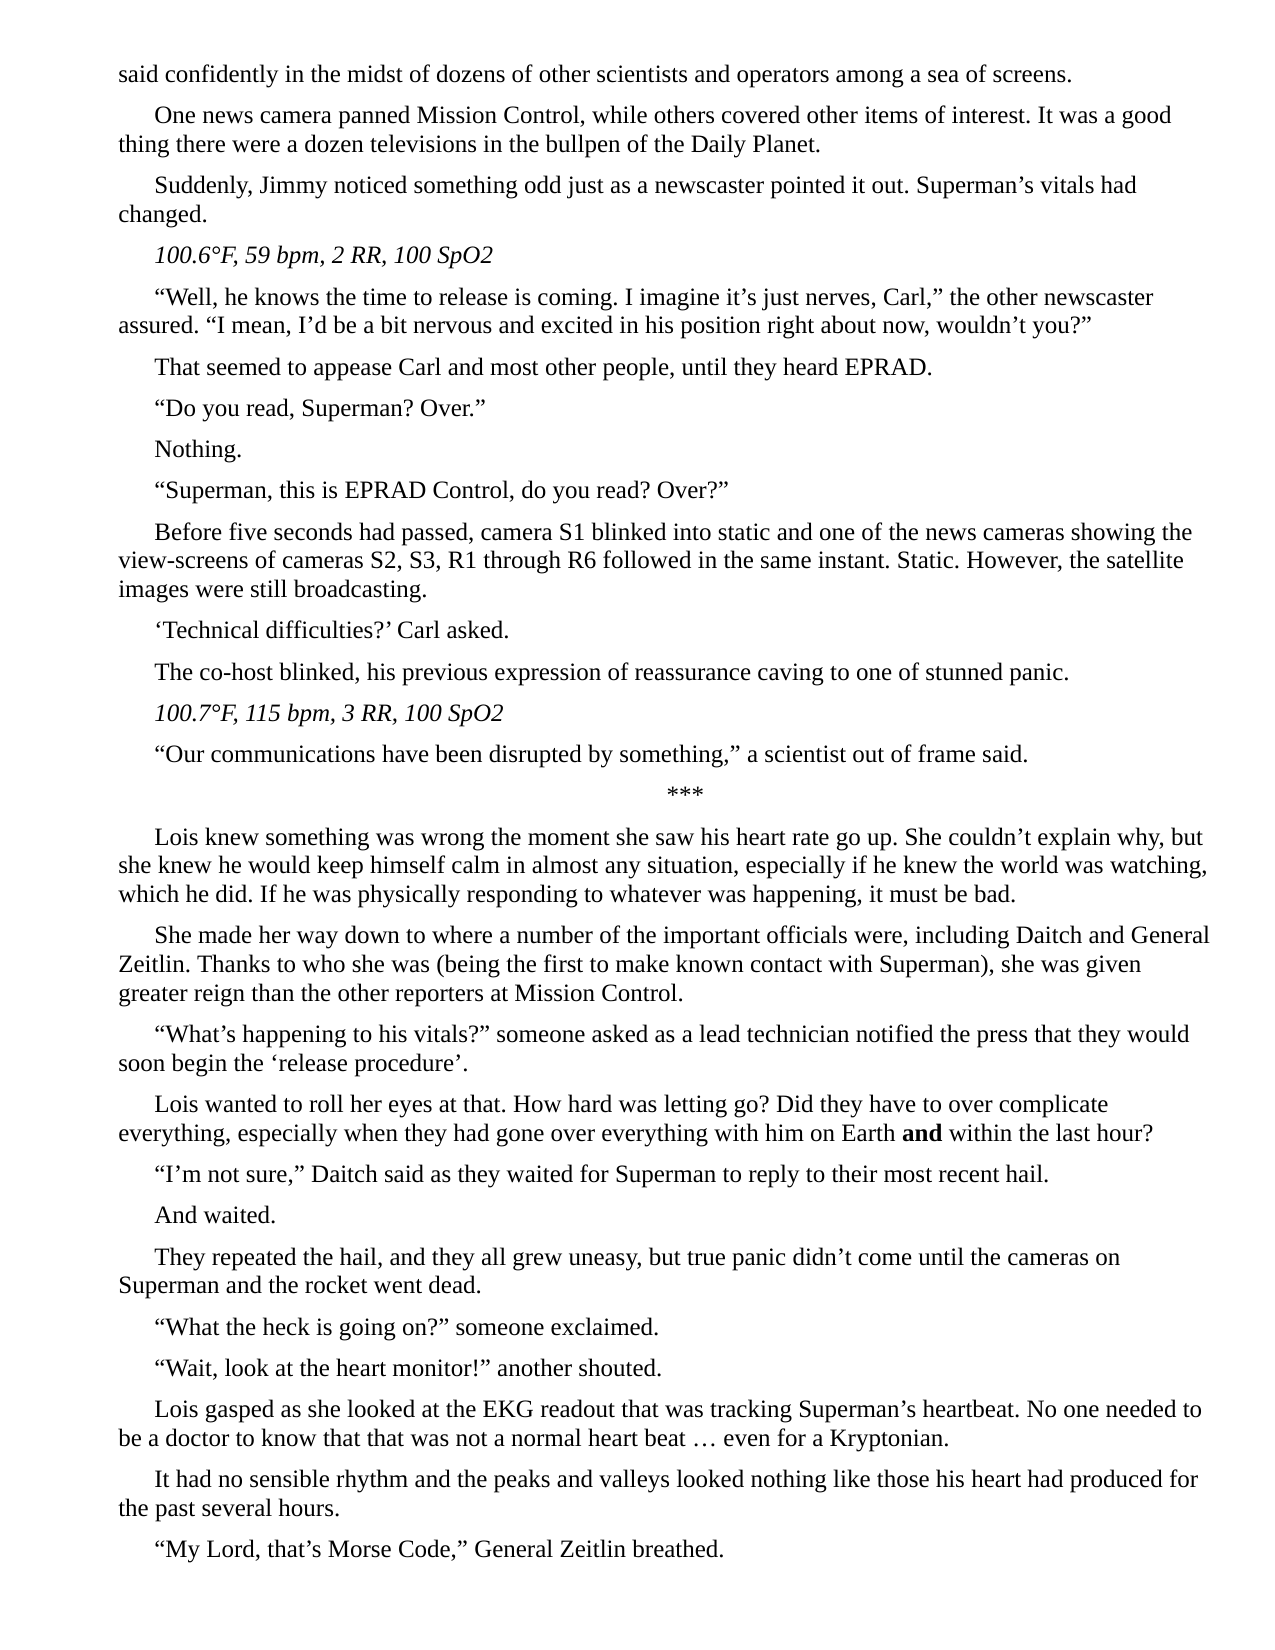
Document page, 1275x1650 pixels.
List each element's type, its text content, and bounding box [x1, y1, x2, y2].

text 100.6°F, 59 bpm, 2 RR, 100 SpO2 [118, 240, 1216, 269]
text “What the heck is going on?” someone exclaimed. [118, 1312, 1216, 1340]
text “What’s happening to his vitals?” someone asked as a lead technician notified the press that they would soon begin the ‘release procedure’. [118, 1019, 1216, 1077]
text Lois wanted to roll her eyes at that. How hard was letting go? Did they have to over complicate everything, especially when they had gone over everything with him on Earth and within the last hour? [118, 1089, 1216, 1147]
text Lois gasped as she looked at the EKG readout that was tracking Superman’s heartbeat. No one needed to be a doctor to know that that was not a normal heart beat … even for a Kryptonian. [118, 1394, 1216, 1452]
text The co-host blinked, his previous expression of reassurance caving to one of stunned panic. [118, 657, 1216, 685]
text “Do you read, Superman? Over.” [118, 393, 1216, 422]
text That seemed to appease Carl and most other people, until they heard EPRAD. [118, 352, 1216, 380]
text “Wait, look at the heart monitor!” another shouted. [118, 1353, 1216, 1382]
text One news camera panned Mission Control, while others covered other items of interest. It was a good thing there were a dozen televisions in the bullpen of the Daily Planet. [118, 100, 1216, 158]
text She made her way down to where a number of the important officials were, including Daitch and General Zeitlin. Thanks to who she was (being the first to make known contact with Superman), she was given greater reign than the other reporters at Mission Control. [118, 920, 1216, 1007]
text “My Lord, that’s Morse Code,” General Zeitlin breathed. [118, 1534, 1216, 1563]
text They repeated the hail, and they all grew uneasy, but true panic didn’t come until the cameras on Superman and the rocket went dead. [118, 1242, 1216, 1299]
text Lois knew something was wrong the moment she saw his heart rate go up. She couldn’t explain why, but she knew he would keep himself calm in almost any situation, especially if he knew the world was watching, which he did. If he was physically responding to whatever was happening, it must be bad. [118, 822, 1216, 908]
text 100.7°F, 115 bpm, 3 RR, 100 SpO2 [118, 698, 1216, 727]
text Before five seconds had passed, camera S1 blinked into static and one of the news cameras showing the view-screens of cameras S2, S3, R1 through R6 followed in the same instant. Static. However, the satellite images were still broadcasting. [118, 517, 1216, 603]
text “Our communications have been disrupted by something,” a scientist out of frame said. [118, 739, 1216, 768]
text “Well, he knows the time to release is coming. I imagine it’s just nerves, Carl,” the other newscaster assured. “I mean, I’d be a bit nervous and excited in his position right about now, wouldn’t you?” [118, 282, 1216, 339]
text “I’m not sure,” Daitch said as they waited for Superman to reply to their most recent hail. [118, 1159, 1216, 1188]
text And waited. [118, 1200, 1216, 1229]
text “Superman, this is EPRAD Control, do you read? Over?” [118, 475, 1216, 504]
text *** [118, 780, 1216, 809]
text Nothing. [118, 434, 1216, 463]
text ‘Technical difficulties?’ Carl asked. [118, 615, 1216, 644]
text Suddenly, Jimmy noticed something odd just as a newscaster pointed it out. Superman’s vitals had changed. [118, 170, 1216, 228]
text said confidently in the midst of dozens of other scientists and operators among a sea of screens. [118, 59, 1216, 88]
text It had no sensible rhythm and the peaks and valleys looked nothing like those his heart had produced for the past several hours. [118, 1464, 1216, 1522]
